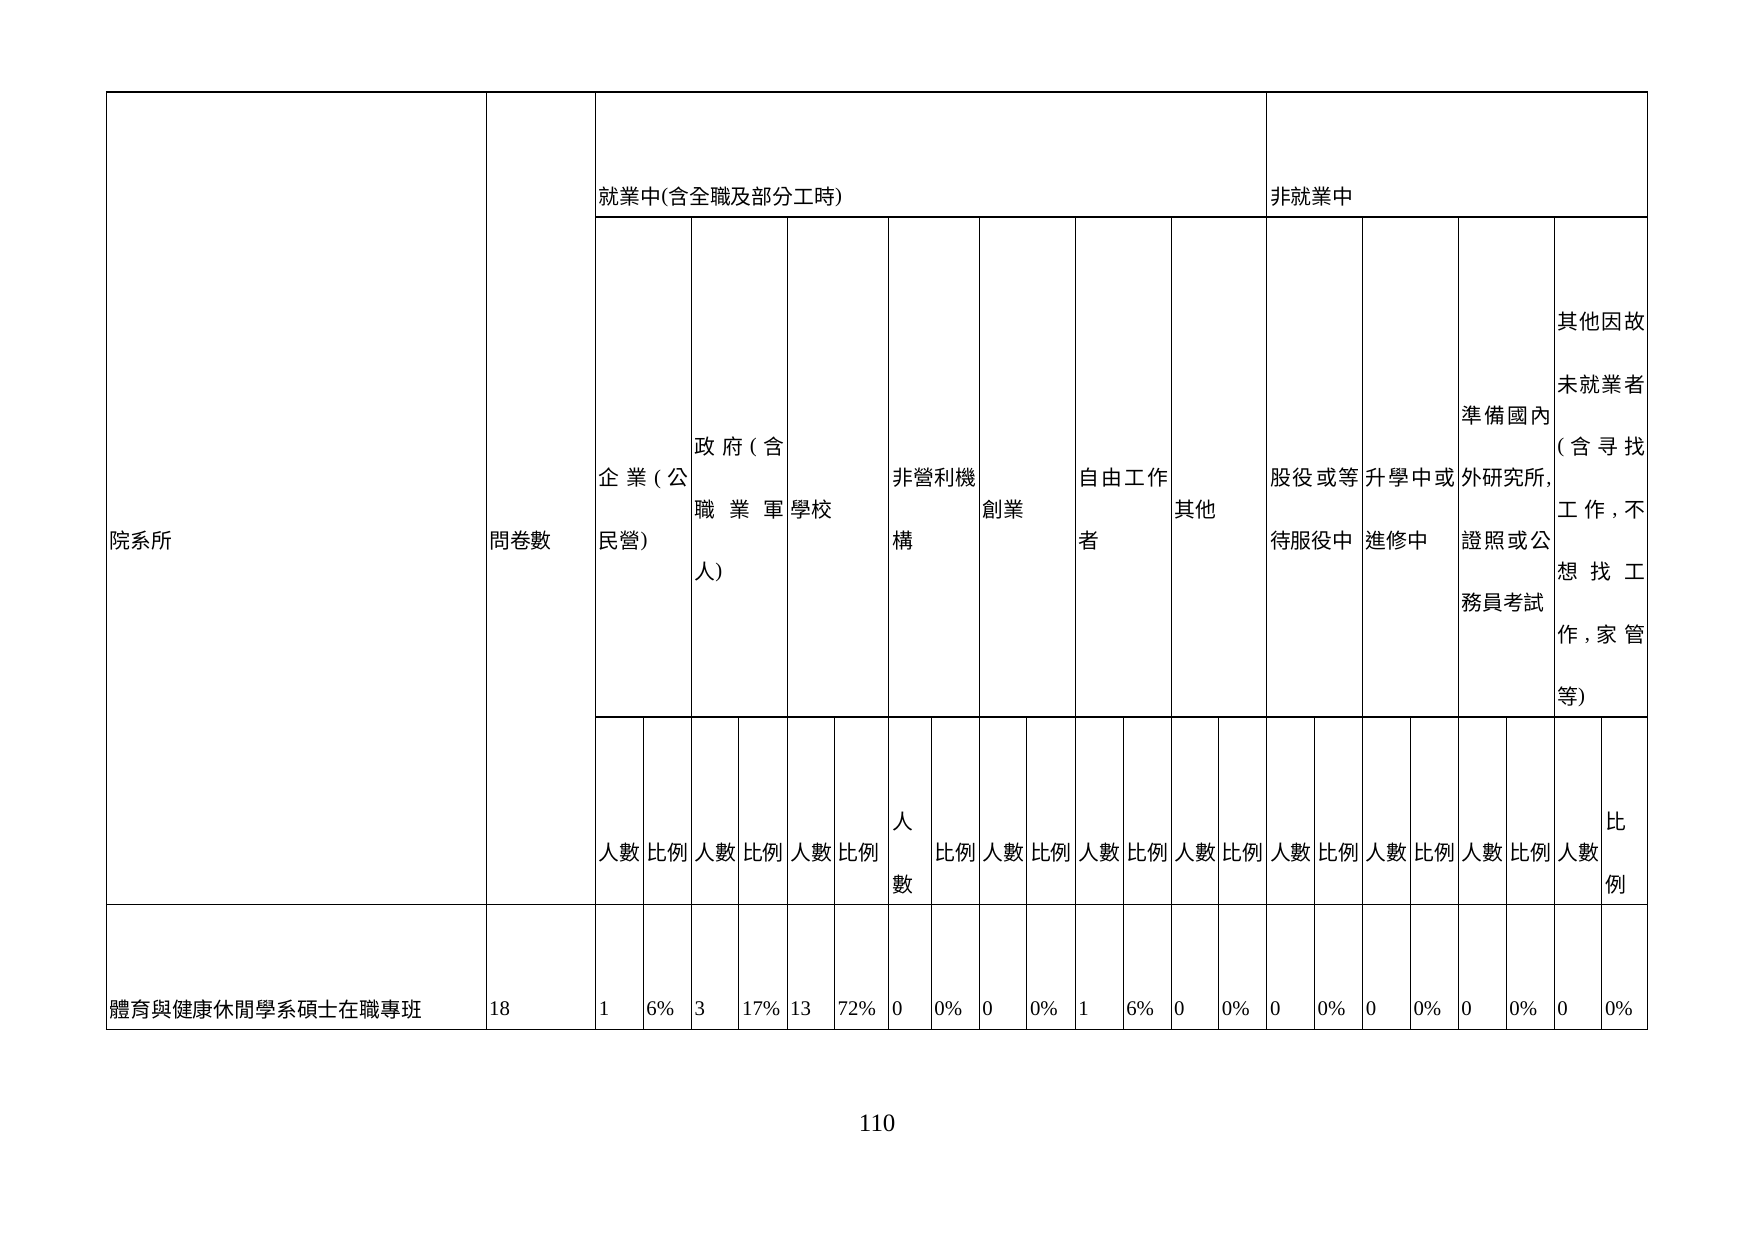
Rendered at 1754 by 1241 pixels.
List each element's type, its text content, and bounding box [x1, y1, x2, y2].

table_cell 0 [1459, 905, 1506, 1029]
table_cell 人數 [596, 718, 643, 904]
table_cell 0% [1411, 905, 1458, 1029]
table_cell 比例 [1411, 718, 1458, 904]
table_cell 13 [788, 905, 834, 1029]
table_cell 1 [596, 905, 643, 1029]
table_header 院系所 [107, 93, 486, 904]
table_cell 其他因故未就業者(含寻找工作,不想找工作,家管等) [1555, 218, 1647, 716]
table_cell 人數 [1267, 718, 1314, 904]
table_cell 0% [1315, 905, 1362, 1029]
table_cell 人數 [1363, 718, 1410, 904]
table_cell 18 [487, 905, 595, 1029]
table_cell 自由工作者 [1076, 218, 1171, 716]
table_cell 0 [889, 905, 931, 1029]
table_cell 0 [1267, 905, 1314, 1029]
table_cell 企業(公民營) [596, 218, 691, 716]
table_cell 1 [1076, 905, 1123, 1029]
table_header 非就業中 [1267, 93, 1647, 216]
table_cell 72% [835, 905, 888, 1029]
table_cell 0 [980, 905, 1026, 1029]
table_cell 比例 [932, 718, 979, 904]
table_cell 人數 [889, 718, 931, 904]
table_cell 0 [1555, 905, 1601, 1029]
table_header 問卷數 [487, 93, 595, 904]
table_cell 6% [644, 905, 691, 1029]
table_cell 比例 [1602, 718, 1647, 904]
table_cell 人數 [788, 718, 834, 904]
table_cell 人數 [692, 718, 738, 904]
table_cell 其他 [1172, 218, 1266, 716]
table_cell 非營利機構 [889, 218, 979, 716]
table_cell 0% [932, 905, 979, 1029]
table_cell 股役或等待服役中 [1267, 218, 1362, 716]
table_cell 人數 [1459, 718, 1506, 904]
table_cell 比例 [644, 718, 691, 904]
table_cell 0 [1172, 905, 1218, 1029]
table_cell 0% [1027, 905, 1075, 1029]
table_cell 學校 [788, 218, 888, 716]
table_cell 比例 [835, 718, 888, 904]
table_cell 0% [1602, 905, 1647, 1029]
table_cell 比例 [1219, 718, 1266, 904]
table_cell 人數 [1555, 718, 1601, 904]
table_cell 17% [739, 905, 787, 1029]
table_cell 比例 [1315, 718, 1362, 904]
table_cell 比例 [1027, 718, 1075, 904]
table_cell 人數 [1172, 718, 1218, 904]
table_cell 0% [1507, 905, 1554, 1029]
table_cell 0% [1219, 905, 1266, 1029]
table_cell 創業 [980, 218, 1075, 716]
table_cell 3 [692, 905, 738, 1029]
table_cell 人數 [980, 718, 1026, 904]
table_cell 比例 [1507, 718, 1554, 904]
table_cell 體育與健康休閒學系碩士在職專班 [107, 905, 486, 1029]
table_cell 政府(含職業軍人) [692, 218, 787, 716]
table_cell 0 [1363, 905, 1410, 1029]
table_cell 人數 [1076, 718, 1123, 904]
table_cell 準備國內外研究所,證照或公務員考試 [1459, 218, 1554, 716]
table_cell 6% [1124, 905, 1171, 1029]
table_cell 比例 [1124, 718, 1171, 904]
table_cell 升學中或進修中 [1363, 218, 1458, 716]
table_cell 比例 [739, 718, 787, 904]
table_header 就業中(含全職及部分工時) [596, 93, 1266, 216]
